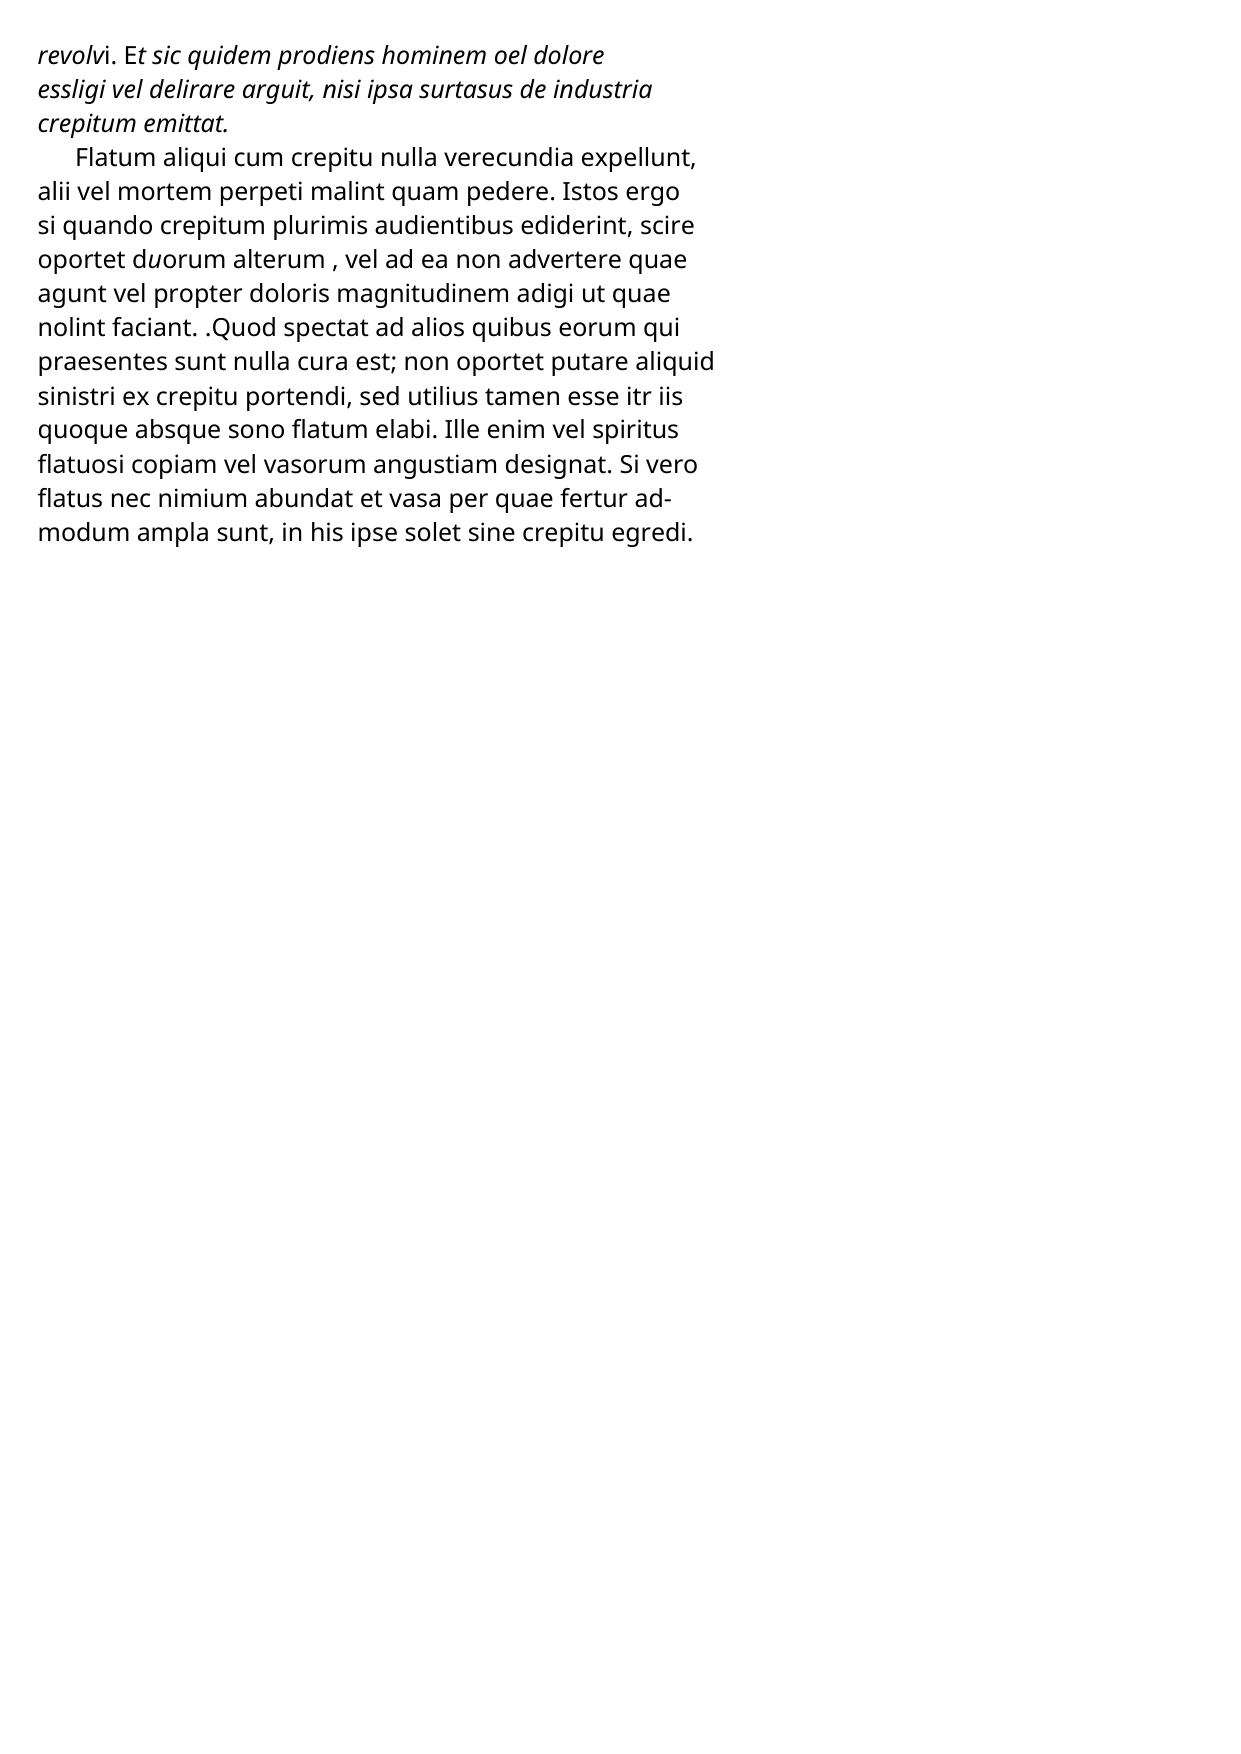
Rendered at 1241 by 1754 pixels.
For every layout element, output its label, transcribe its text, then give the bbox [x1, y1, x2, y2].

text revolvi. Et sic quidem prodiens hominem oel dolore essligi vel delirare arguit, nisi ipsa surtasus de industria crepitum emittat. [37, 37, 1203, 140]
text Flatum aliqui cum crepitu nulla verecundia expellunt, alii vel mortem perpeti malint quam pedere. Istos ergo si quando crepitum plurimis audientibus ediderint, scire oportet duorum alterum , vel ad ea non advertere quae agunt vel propter doloris magnitudinem adigi ut quae nolint faciant. .Quod spectat ad alios quibus eorum qui praesentes sunt nulla cura est; non oportet putare aliquid sinistri ex crepitu portendi, sed utilius tamen esse itr iis quoque absque sono flatum elabi. Ille enim vel spiritus flatuosi copiam vel vasorum angustiam designat. Si vero flatus nec nimium abundat et vasa per quae fertur ad- modum ampla sunt, in his ipse solet sine crepitu egredi. [37, 140, 1203, 548]
